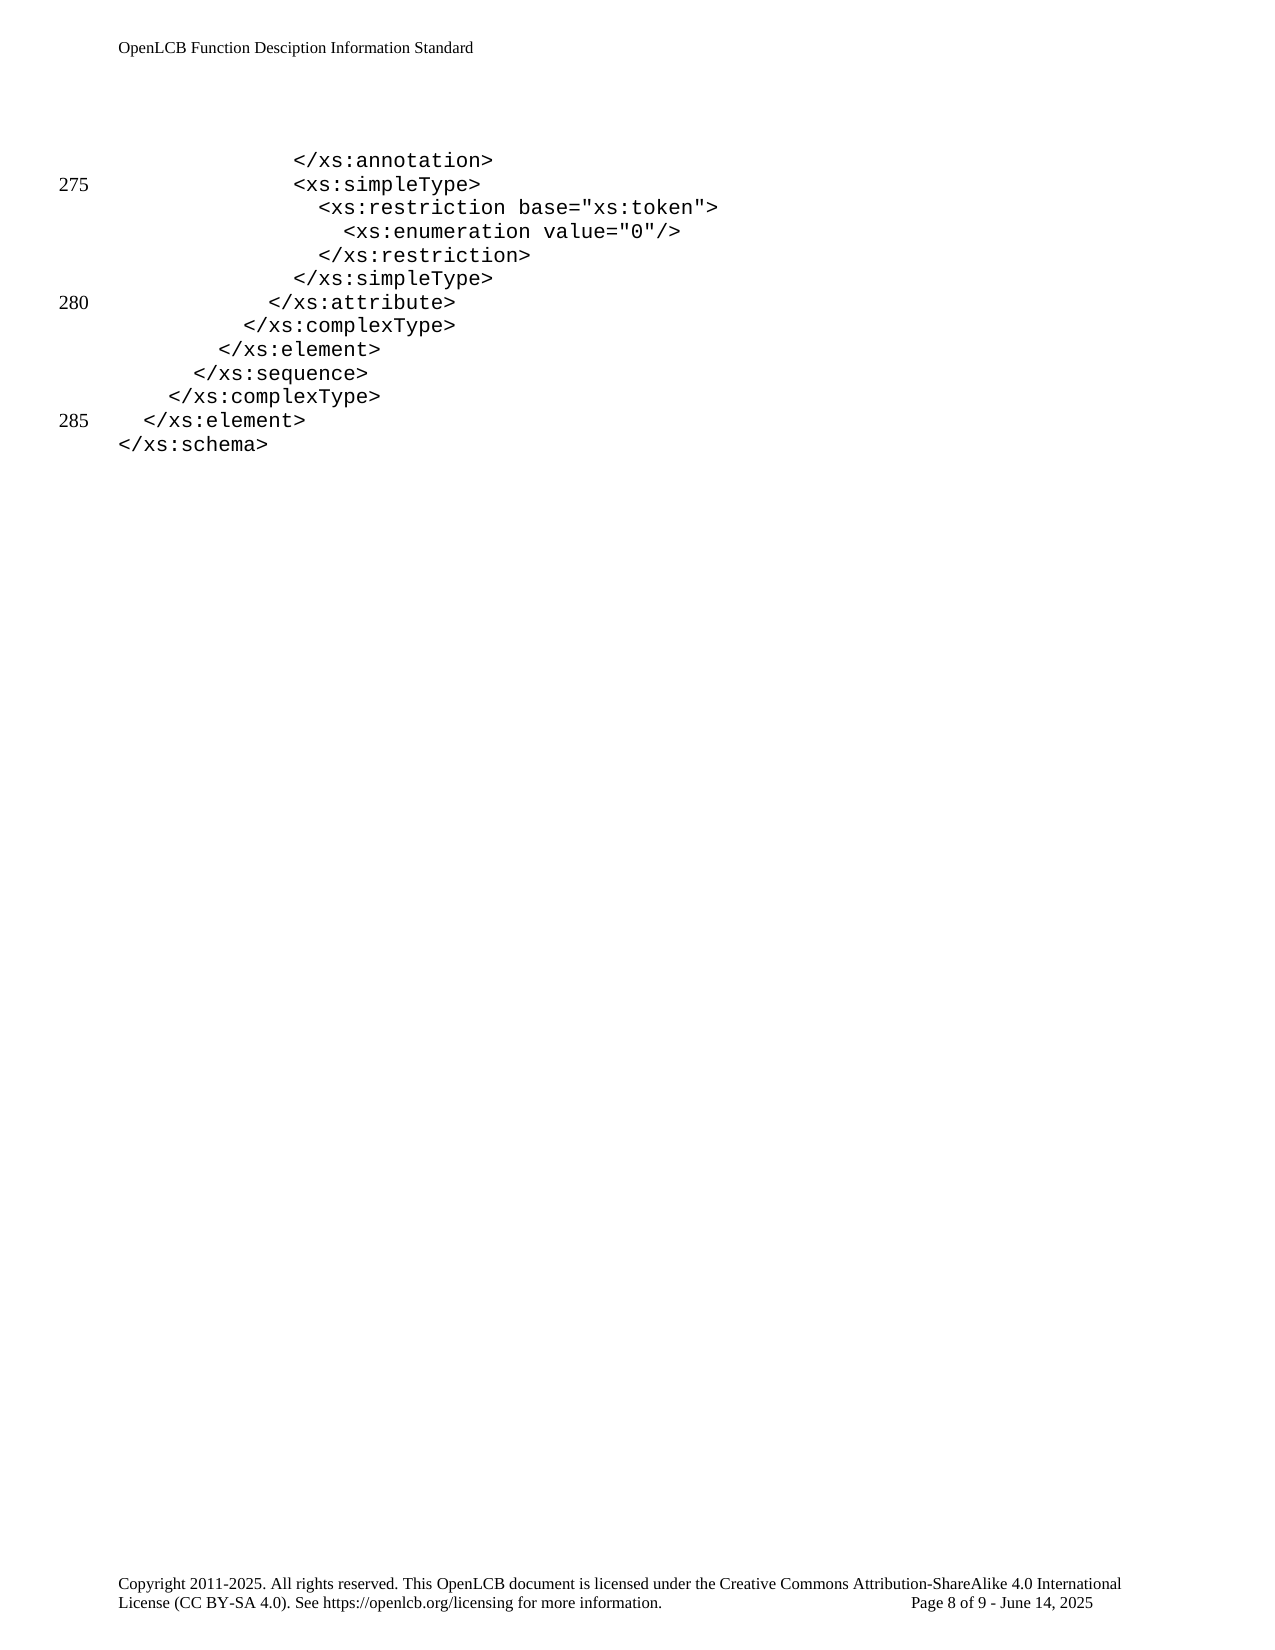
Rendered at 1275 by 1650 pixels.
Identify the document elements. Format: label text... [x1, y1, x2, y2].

text </xs:restriction> [118, 244, 1157, 268]
text <xs:enumeration value="0"/> [118, 221, 1157, 244]
text </xs:annotation> [118, 150, 1157, 174]
text </xs:complexType> [118, 386, 1157, 410]
text </xs:sequence> [118, 363, 1157, 386]
text </xs:element> [118, 410, 1157, 434]
text </xs:simpleType> [118, 268, 1157, 292]
text </xs:attribute> [118, 292, 1157, 316]
text </xs:element> [118, 339, 1157, 363]
text <xs:simpleType> [118, 174, 1157, 197]
text </xs:schema> [118, 434, 1157, 457]
text </xs:complexType> [118, 316, 1157, 339]
text <xs:restriction base="xs:token"> [118, 197, 1157, 221]
